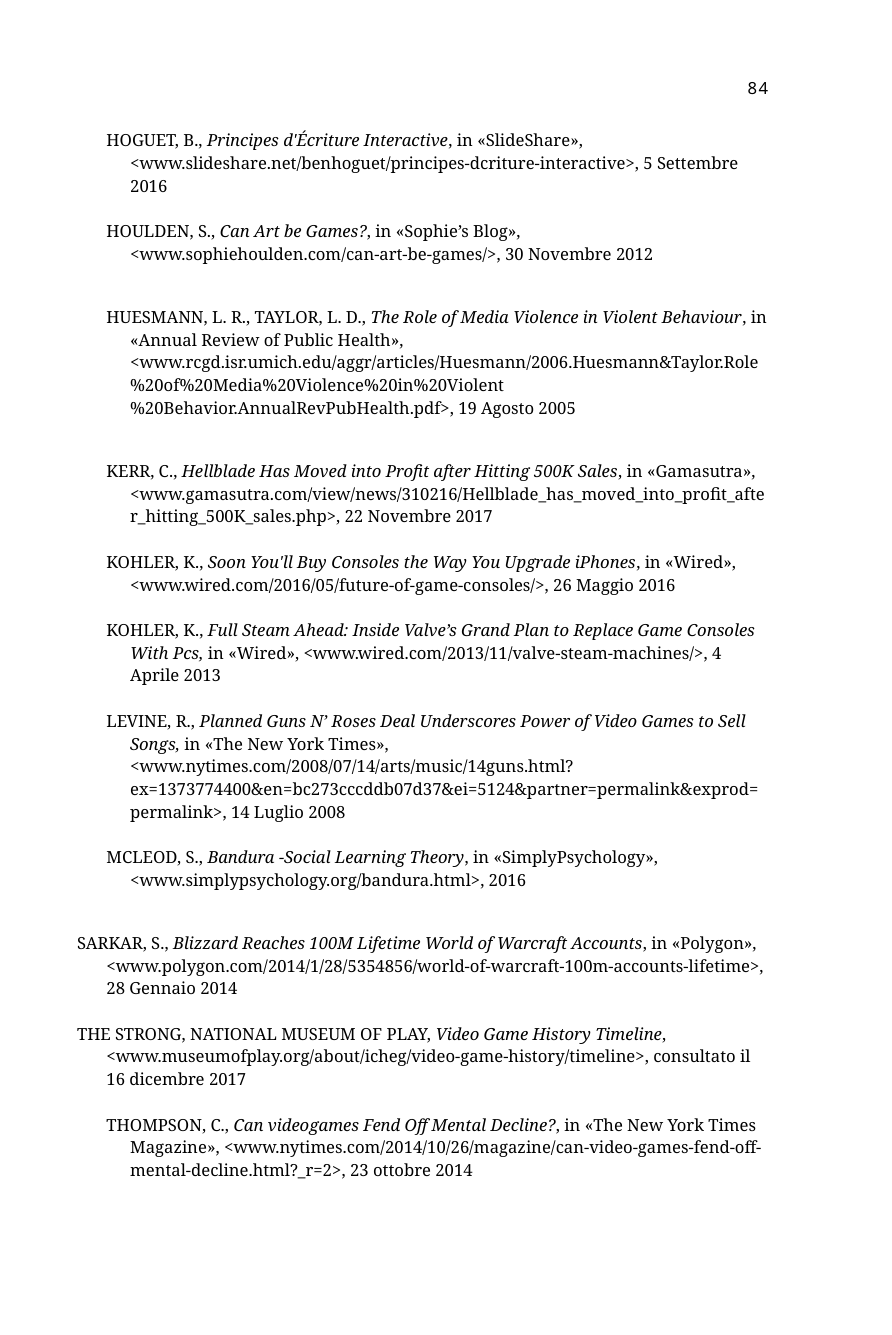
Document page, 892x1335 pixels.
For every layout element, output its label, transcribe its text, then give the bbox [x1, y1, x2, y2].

text SARKAR, S., Blizzard Reaches 100M Lifetime World of Warcraft Accounts, in «Polygon», <www.polygon.com/2014/1/28/5354856/world-of-warcraft-100m-accounts-lifetime>, 28 Gennaio 2014 [77, 931, 768, 999]
text KERR, C., Hellblade Has Moved into Profit after Hitting 500K Sales, in «Gamasutra», <www.gamasutra.com/view/news/310216/Hellblade_has_moved_into_profit_after_hitting_500K_sales.php>, 22 Novembre 2017 [106, 459, 768, 528]
text KOHLER, K., Full Steam Ahead: Inside Valve’s Grand Plan to Replace Game Consoles With Pcs, in «Wired», <www.wired.com/2013/11/valve-steam-machines/>, 4 Aprile 2013 [106, 618, 768, 687]
text HUESMANN, L. R., TAYLOR, L. D., The Role of Media Violence in Violent Behaviour, in «Annual Review of Public Health», <www.rcgd.isr.umich.edu/aggr/articles/Huesmann/2006.Huesmann&Taylor.Role%20of%20Media%20Violence%20in%20Violent%20Behavior.AnnualRevPubHealth.pdf>, 19 Agosto 2005 [106, 306, 768, 419]
text HOGUET, B., Principes d'Écriture Interactive, in «SlideShare», <www.slideshare.net/benhoguet/principes-dcriture-interactive>, 5 Settembre 2016 [106, 129, 768, 197]
text THE STRONG, NATIONAL MUSEUM OF PLAY, Video Game History Timeline, <www.museumofplay.org/about/icheg/video-game-history/timeline>, consultato il 16 dicembre 2017 [77, 1022, 768, 1090]
text THOMPSON, C., Can videogames Fend Off Mental Decline?, in «The New York Times Magazine», <www.nytimes.com/2014/10/26/magazine/can-video-games-fend-off-mental-decline.html?_r=2>, 23 ottobre 2014 [106, 1113, 768, 1181]
text MCLEOD, S., Bandura -Social Learning Theory, in «SimplyPsychology», <www.simplypsychology.org/bandura.html>, 2016 [106, 846, 768, 891]
text LEVINE, R., Planned Guns N’ Roses Deal Underscores Power of Video Games to Sell Songs, in «The New York Times», <www.nytimes.com/2008/07/14/arts/music/14guns.html?ex=1373774400&en=bc273cccddb07d37&ei=5124&partner=permalink&exprod=permalink>, 14 Luglio 2008 [106, 709, 768, 823]
text KOHLER, K., Soon You'll Buy Consoles the Way You Upgrade iPhones, in «Wired», <www.wired.com/2016/05/future-of-game-consoles/>, 26 Maggio 2016 [106, 550, 768, 596]
text HOULDEN, S., Can Art be Games?, in «Sophie’s Blog», <www.sophiehoulden.com/can-art-be-games/>, 30 Novembre 2012 [106, 220, 768, 265]
